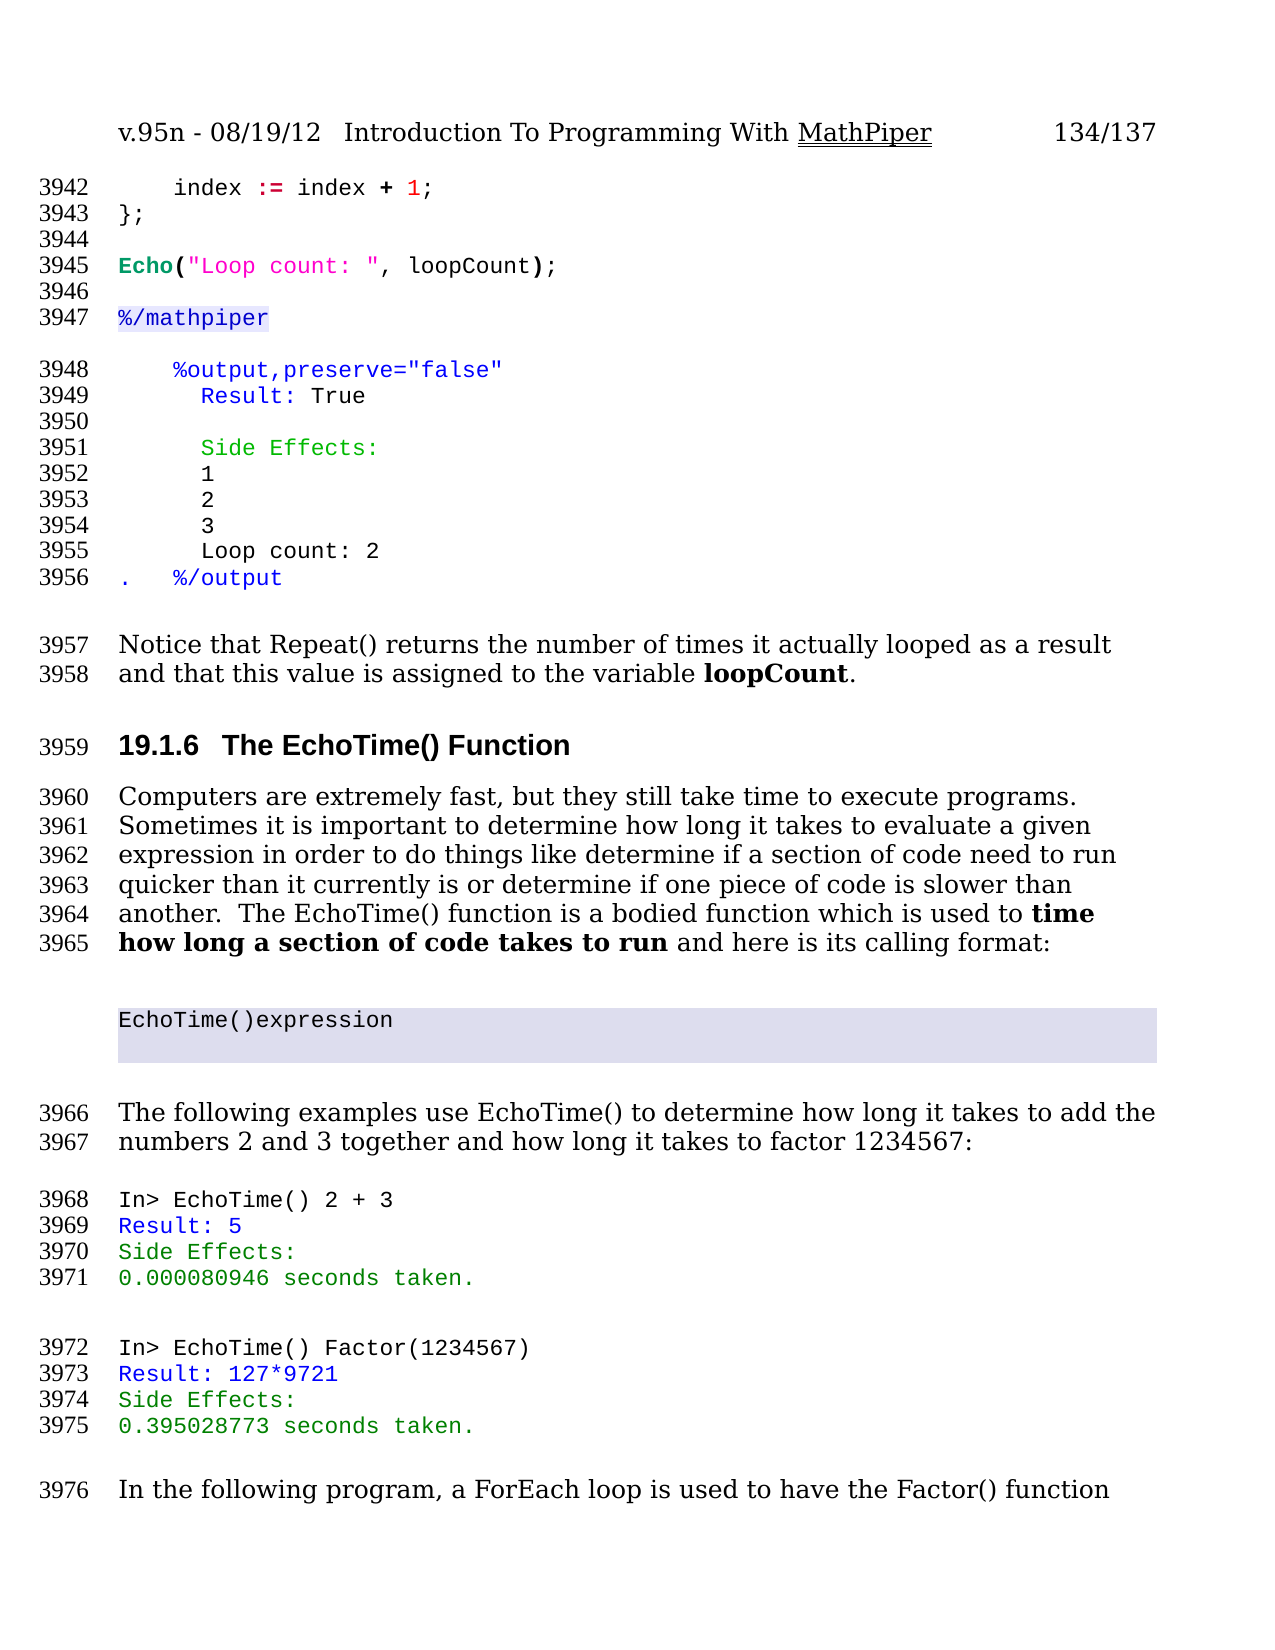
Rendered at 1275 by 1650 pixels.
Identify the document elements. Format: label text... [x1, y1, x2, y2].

text In the following program, a ForEach loop is used to have the Factor() function [118, 1475, 1157, 1504]
text Computers are extremely fast, but they still take time to execute programs. Sometimes it is important to determine how long it takes to evaluate a given expression in order to do things like determine if a section of code need to run quicker than it currently is or determine if one piece of code is slower than another. The EchoTime() function is a bodied function which is used to time how long a section of code takes to run and here is its calling format: [118, 782, 1157, 958]
text 0.000080946 seconds taken. [118, 1266, 1157, 1292]
text %output,preserve="false" [118, 358, 1157, 384]
text 2 [118, 488, 1157, 514]
text Loop count: 2 [118, 540, 1157, 566]
text The following examples use EchoTime() to determine how long it takes to add the numbers 2 and 3 together and how long it takes to factor 1234567: [118, 1098, 1157, 1157]
text 0.395028773 seconds taken. [118, 1414, 1157, 1440]
text index := index + 1; [118, 177, 1157, 203]
text In> EchoTime() Factor(1234567) [118, 1336, 1157, 1362]
subtitle The EchoTime() Function [118, 728, 1157, 761]
text Side Effects: [118, 1240, 1157, 1266]
text Notice that Repeat() returns the number of times it actually looped as a result and that this value is assigned to the variable loopCount. [118, 630, 1157, 689]
text . %/output [118, 566, 1157, 592]
table_header EchoTime()expression [118, 1008, 1157, 1063]
text }; [118, 203, 1157, 229]
text In> EchoTime() 2 + 3 [118, 1188, 1157, 1214]
text Side Effects: [118, 1388, 1157, 1414]
text Echo("Loop count: ", loopCount); [118, 254, 1157, 281]
text 1 [118, 462, 1157, 488]
text Result: 5 [118, 1214, 1157, 1240]
text Result: True [118, 384, 1157, 410]
text Side Effects: [118, 436, 1157, 462]
text %/mathpiper [118, 306, 1157, 332]
text Result: 127*9721 [118, 1362, 1157, 1388]
text 3 [118, 514, 1157, 540]
